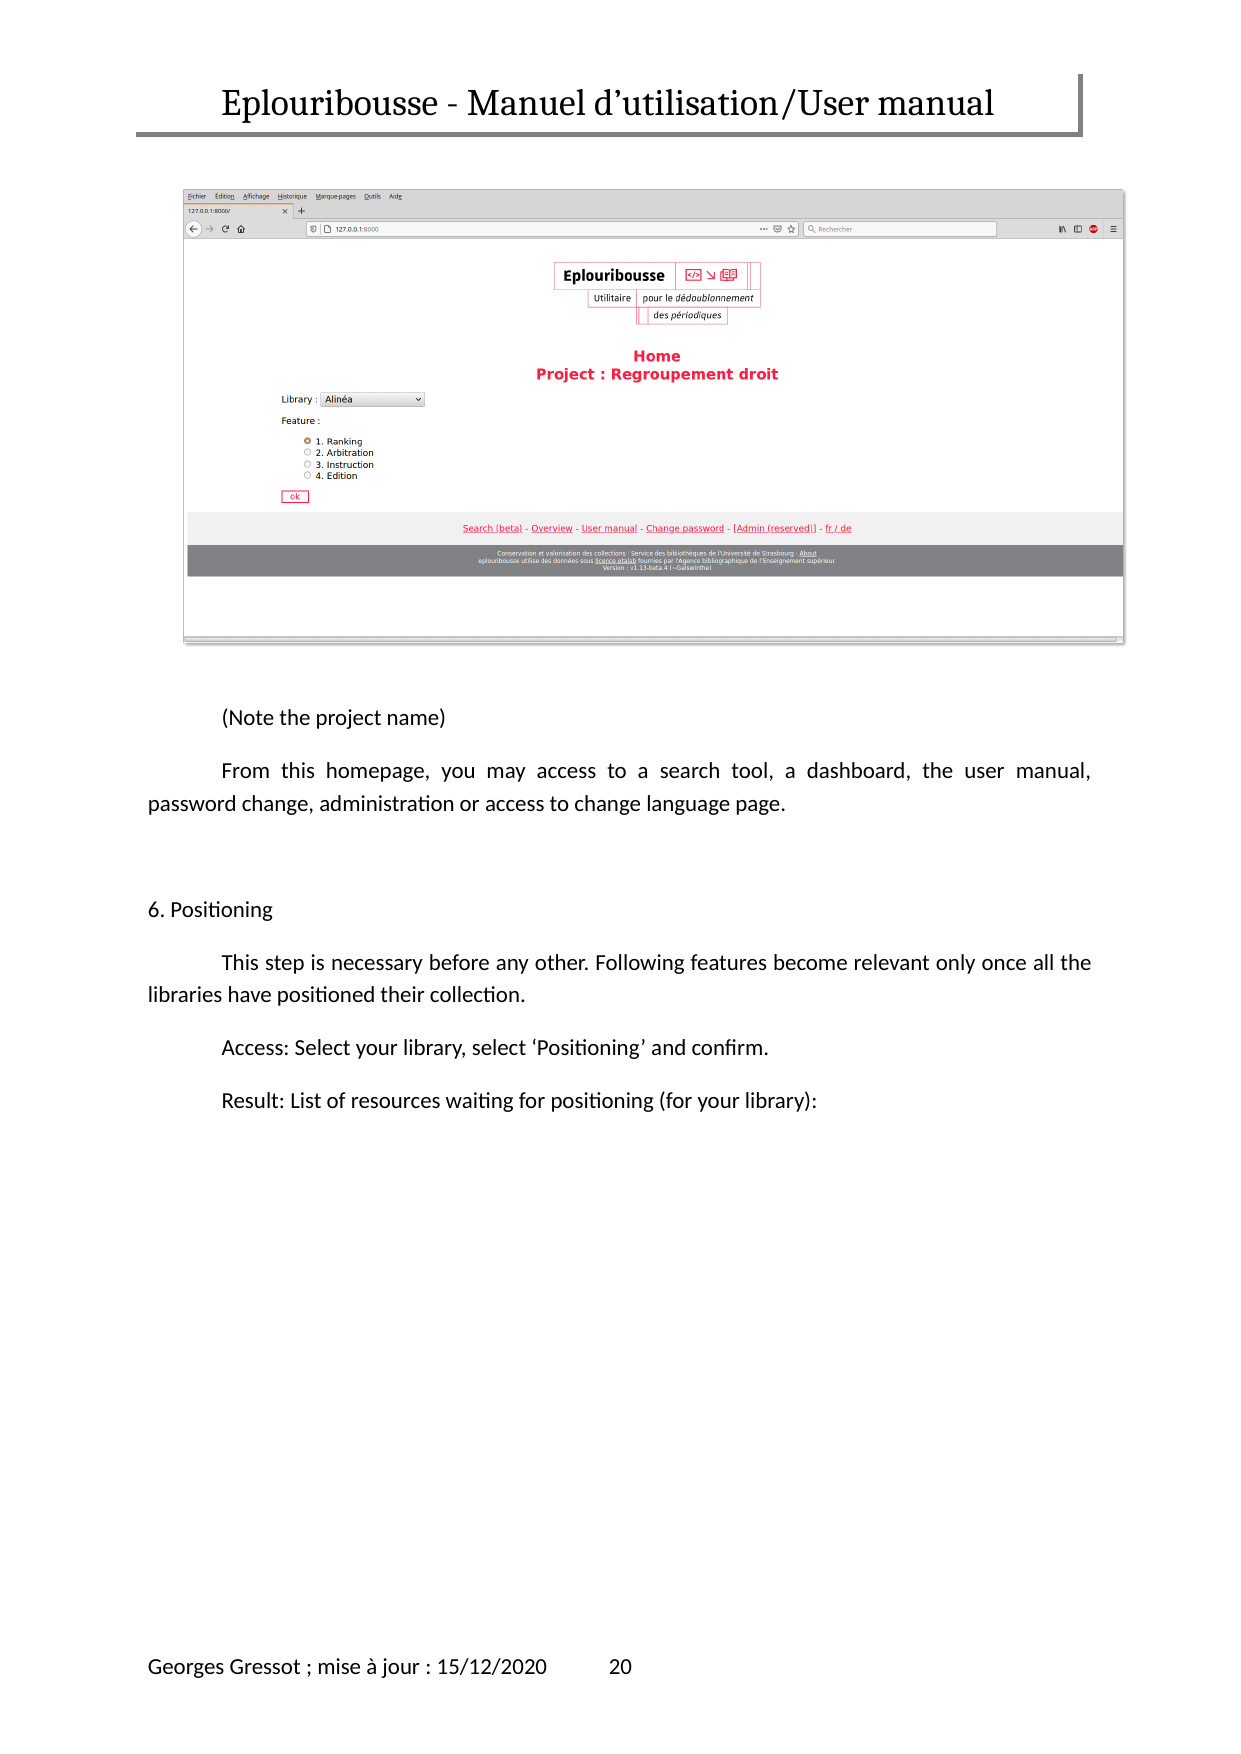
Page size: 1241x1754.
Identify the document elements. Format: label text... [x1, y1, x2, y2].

text From this homepage, you may access to a search tool, a dashboard, the user manual, password change, administration or access to change language page. [148, 756, 1093, 817]
picture [181, 188, 1127, 647]
text Access: Select your library, select ‘Positioning’ and confirm. [148, 1033, 1093, 1061]
text This step is necessary before any other. Following features become relevant only once all the libraries have positioned their collection. [148, 948, 1093, 1008]
text 6. Positioning [148, 895, 1093, 923]
text (Note the project name) [148, 703, 1093, 731]
text Result: List of resources waiting for positioning (for your library): [148, 1086, 1093, 1114]
